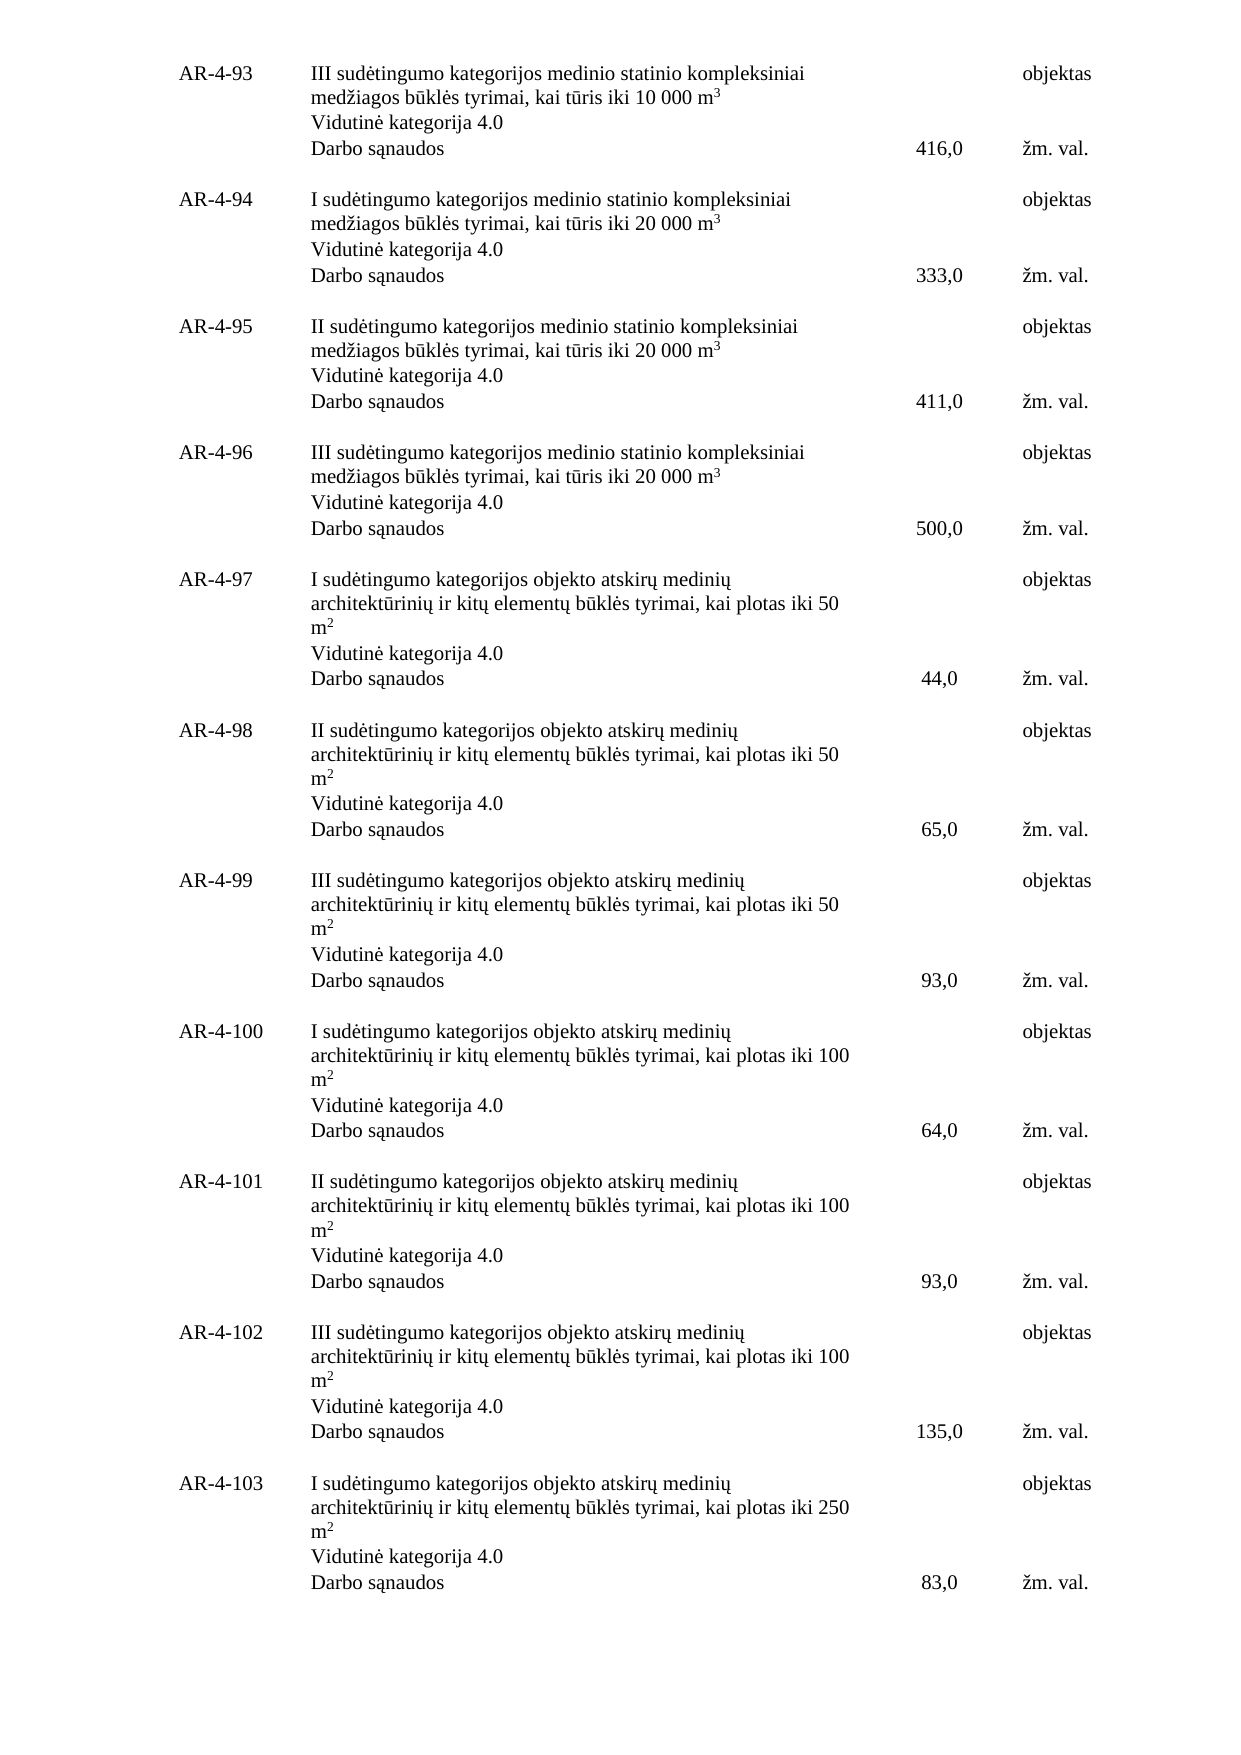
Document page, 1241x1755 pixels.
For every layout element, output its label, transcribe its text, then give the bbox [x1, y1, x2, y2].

table_cell I sudėtingumo kategorijos medinio statinio kompleksiniai medžiagos būklės tyrimai, kai tūris iki 20 000 m3 [309, 186, 858, 235]
table_cell [858, 1469, 1021, 1543]
table_cell [177, 841, 309, 867]
table_cell [309, 992, 858, 1017]
table_cell 411,0 [858, 388, 1021, 413]
table_cell [177, 413, 309, 439]
table_cell AR-4-101 [177, 1168, 309, 1242]
table_cell Darbo sąnaudos [309, 1418, 858, 1443]
table_cell AR-4-96 [177, 439, 309, 488]
table_cell [1021, 1242, 1181, 1267]
table_cell objektas [1021, 186, 1181, 235]
table_cell [858, 1242, 1021, 1267]
table_cell 93,0 [858, 966, 1021, 992]
table_cell [177, 1242, 309, 1267]
table_cell [1021, 1392, 1181, 1418]
table_cell [1021, 413, 1181, 439]
table_cell 333,0 [858, 261, 1021, 287]
table_cell [858, 690, 1021, 716]
table_cell I sudėtingumo kategorijos objekto atskirų medinių architektūrinių ir kitų elementų būklės tyrimai, kai plotas iki 50 m2 [309, 565, 858, 639]
table_cell žm. val. [1021, 815, 1181, 841]
table_cell [858, 312, 1021, 362]
table_cell 416,0 [858, 134, 1021, 160]
table_cell AR-4-97 [177, 565, 309, 639]
table_cell [858, 1444, 1021, 1469]
table_cell [1021, 1142, 1181, 1168]
table_cell [858, 439, 1021, 488]
table_cell [1021, 362, 1181, 387]
table_cell AR-4-94 [177, 186, 309, 235]
table_cell žm. val. [1021, 514, 1181, 540]
table_cell [177, 940, 309, 966]
table_cell [309, 1293, 858, 1318]
table_cell Darbo sąnaudos [309, 388, 858, 413]
table_cell [858, 160, 1021, 186]
table_cell objektas [1021, 565, 1181, 639]
table_cell [858, 639, 1021, 665]
table_cell [177, 1142, 309, 1168]
table_cell [309, 1444, 858, 1469]
table_cell Vidutinė kategorija 4.0 [309, 639, 858, 665]
table_cell 44,0 [858, 665, 1021, 690]
table_cell 64,0 [858, 1117, 1021, 1142]
table_cell [1021, 1293, 1181, 1318]
table_cell [177, 690, 309, 716]
table_cell Vidutinė kategorija 4.0 [309, 1543, 858, 1568]
table_cell [1021, 489, 1181, 514]
table_cell AR-4-103 [177, 1469, 309, 1543]
table_cell Darbo sąnaudos [309, 1267, 858, 1293]
table_cell [1021, 1594, 1181, 1620]
table_cell [1021, 1091, 1181, 1117]
table_cell [858, 59, 1021, 109]
table_cell [309, 841, 858, 867]
table_cell [177, 540, 309, 565]
table_cell [177, 1569, 309, 1594]
table_cell [309, 160, 858, 186]
table_cell Vidutinė kategorija 4.0 [309, 790, 858, 815]
table_cell III sudėtingumo kategorijos objekto atskirų medinių architektūrinių ir kitų elementų būklės tyrimai, kai plotas iki 50 m2 [309, 867, 858, 940]
table_cell žm. val. [1021, 665, 1181, 690]
table_cell [1021, 540, 1181, 565]
table_cell 65,0 [858, 815, 1021, 841]
table_cell AR-4-93 [177, 59, 309, 109]
table_cell Darbo sąnaudos [309, 815, 858, 841]
table_cell objektas [1021, 867, 1181, 940]
table_cell objektas [1021, 1017, 1181, 1091]
table_cell AR-4-98 [177, 716, 309, 790]
table_cell [177, 639, 309, 665]
table_cell [309, 287, 858, 312]
table_cell [858, 186, 1021, 235]
table_cell Vidutinė kategorija 4.0 [309, 940, 858, 966]
table_cell [858, 940, 1021, 966]
table_cell objektas [1021, 1168, 1181, 1242]
table_cell žm. val. [1021, 1267, 1181, 1293]
table_cell [1021, 160, 1181, 186]
table_cell Darbo sąnaudos [309, 514, 858, 540]
table_cell [858, 362, 1021, 387]
table_cell žm. val. [1021, 388, 1181, 413]
table_cell [177, 992, 309, 1017]
table_cell [1021, 841, 1181, 867]
table_cell žm. val. [1021, 966, 1181, 992]
table_cell AR-4-99 [177, 867, 309, 940]
table_cell [858, 992, 1021, 1017]
table_cell 135,0 [858, 1418, 1021, 1443]
table_cell II sudėtingumo kategorijos medinio statinio kompleksiniai medžiagos būklės tyrimai, kai tūris iki 20 000 m3 [309, 312, 858, 362]
table_cell [177, 160, 309, 186]
table_cell Darbo sąnaudos [309, 665, 858, 690]
table_cell [309, 1594, 858, 1620]
table_cell [177, 1543, 309, 1568]
table_cell [1021, 235, 1181, 261]
table_cell [177, 1594, 309, 1620]
table_cell [858, 1293, 1021, 1318]
table_cell Darbo sąnaudos [309, 261, 858, 287]
table_cell Darbo sąnaudos [309, 134, 858, 160]
table_cell Darbo sąnaudos [309, 1117, 858, 1142]
table_cell [858, 1142, 1021, 1168]
table_cell [177, 1418, 309, 1443]
table_cell [858, 235, 1021, 261]
table_cell [177, 235, 309, 261]
table_cell [177, 362, 309, 387]
table_cell [858, 489, 1021, 514]
table_cell [1021, 690, 1181, 716]
table_cell Vidutinė kategorija 4.0 [309, 489, 858, 514]
table_cell Darbo sąnaudos [309, 1569, 858, 1594]
table_cell AR-4-102 [177, 1319, 309, 1392]
table_cell Vidutinė kategorija 4.0 [309, 1242, 858, 1267]
table_cell 83,0 [858, 1569, 1021, 1594]
table_cell [309, 690, 858, 716]
table_cell I sudėtingumo kategorijos objekto atskirų medinių architektūrinių ir kitų elementų būklės tyrimai, kai plotas iki 250 m2 [309, 1469, 858, 1543]
table_cell [858, 790, 1021, 815]
table_cell objektas [1021, 1469, 1181, 1543]
table_cell žm. val. [1021, 1117, 1181, 1142]
table_cell [177, 109, 309, 134]
table_cell [858, 1392, 1021, 1418]
table_cell [177, 489, 309, 514]
table_cell žm. val. [1021, 1418, 1181, 1443]
table_cell Vidutinė kategorija 4.0 [309, 235, 858, 261]
table_cell AR-4-95 [177, 312, 309, 362]
table_cell Darbo sąnaudos [309, 966, 858, 992]
table_cell III sudėtingumo kategorijos objekto atskirų medinių architektūrinių ir kitų elementų būklės tyrimai, kai plotas iki 100 m2 [309, 1319, 858, 1392]
table_cell [177, 790, 309, 815]
table_cell [177, 1444, 309, 1469]
table_cell [177, 1392, 309, 1418]
table_cell II sudėtingumo kategorijos objekto atskirų medinių architektūrinių ir kitų elementų būklės tyrimai, kai plotas iki 100 m2 [309, 1168, 858, 1242]
table_cell [1021, 287, 1181, 312]
table_cell [177, 665, 309, 690]
table_cell žm. val. [1021, 134, 1181, 160]
table_cell [309, 413, 858, 439]
table_cell [177, 1267, 309, 1293]
table_cell 500,0 [858, 514, 1021, 540]
table_cell [177, 287, 309, 312]
table_cell Vidutinė kategorija 4.0 [309, 1392, 858, 1418]
table_cell [177, 966, 309, 992]
table_cell III sudėtingumo kategorijos medinio statinio kompleksiniai medžiagos būklės tyrimai, kai tūris iki 20 000 m3 [309, 439, 858, 488]
table_cell [1021, 1543, 1181, 1568]
table_cell [177, 1293, 309, 1318]
table_cell [858, 413, 1021, 439]
table_cell [1021, 790, 1181, 815]
table_cell [858, 1017, 1021, 1091]
table_cell [177, 388, 309, 413]
table_cell [1021, 639, 1181, 665]
table_cell [309, 1142, 858, 1168]
table_cell [858, 867, 1021, 940]
table_cell III sudėtingumo kategorijos medinio statinio kompleksiniai medžiagos būklės tyrimai, kai tūris iki 10 000 m3 [309, 59, 858, 109]
table_cell [858, 1168, 1021, 1242]
table_cell objektas [1021, 1319, 1181, 1392]
table_cell [858, 287, 1021, 312]
table_cell [858, 1543, 1021, 1568]
table_cell žm. val. [1021, 1569, 1181, 1594]
table_cell [858, 540, 1021, 565]
table_cell objektas [1021, 716, 1181, 790]
table_cell [177, 1091, 309, 1117]
table_cell Vidutinė kategorija 4.0 [309, 1091, 858, 1117]
table_cell [177, 1117, 309, 1142]
table_cell Vidutinė kategorija 4.0 [309, 362, 858, 387]
table_cell Vidutinė kategorija 4.0 [309, 109, 858, 134]
table_cell I sudėtingumo kategorijos objekto atskirų medinių architektūrinių ir kitų elementų būklės tyrimai, kai plotas iki 100 m2 [309, 1017, 858, 1091]
table_cell [1021, 940, 1181, 966]
table_cell [1021, 992, 1181, 1017]
table_cell objektas [1021, 312, 1181, 362]
table_cell objektas [1021, 59, 1181, 109]
table_cell [1021, 109, 1181, 134]
table_cell [858, 1319, 1021, 1392]
table_cell [858, 1594, 1021, 1620]
table_cell [858, 716, 1021, 790]
table_cell [177, 514, 309, 540]
table_cell II sudėtingumo kategorijos objekto atskirų medinių architektūrinių ir kitų elementų būklės tyrimai, kai plotas iki 50 m2 [309, 716, 858, 790]
table_cell [177, 815, 309, 841]
table_cell [1021, 1444, 1181, 1469]
table_cell [858, 109, 1021, 134]
table_cell [858, 565, 1021, 639]
table_cell objektas [1021, 439, 1181, 488]
table_cell [309, 540, 858, 565]
table_cell AR-4-100 [177, 1017, 309, 1091]
table_cell 93,0 [858, 1267, 1021, 1293]
table_cell [177, 261, 309, 287]
table_cell [177, 134, 309, 160]
table_cell žm. val. [1021, 261, 1181, 287]
table_cell [858, 841, 1021, 867]
table_cell [858, 1091, 1021, 1117]
